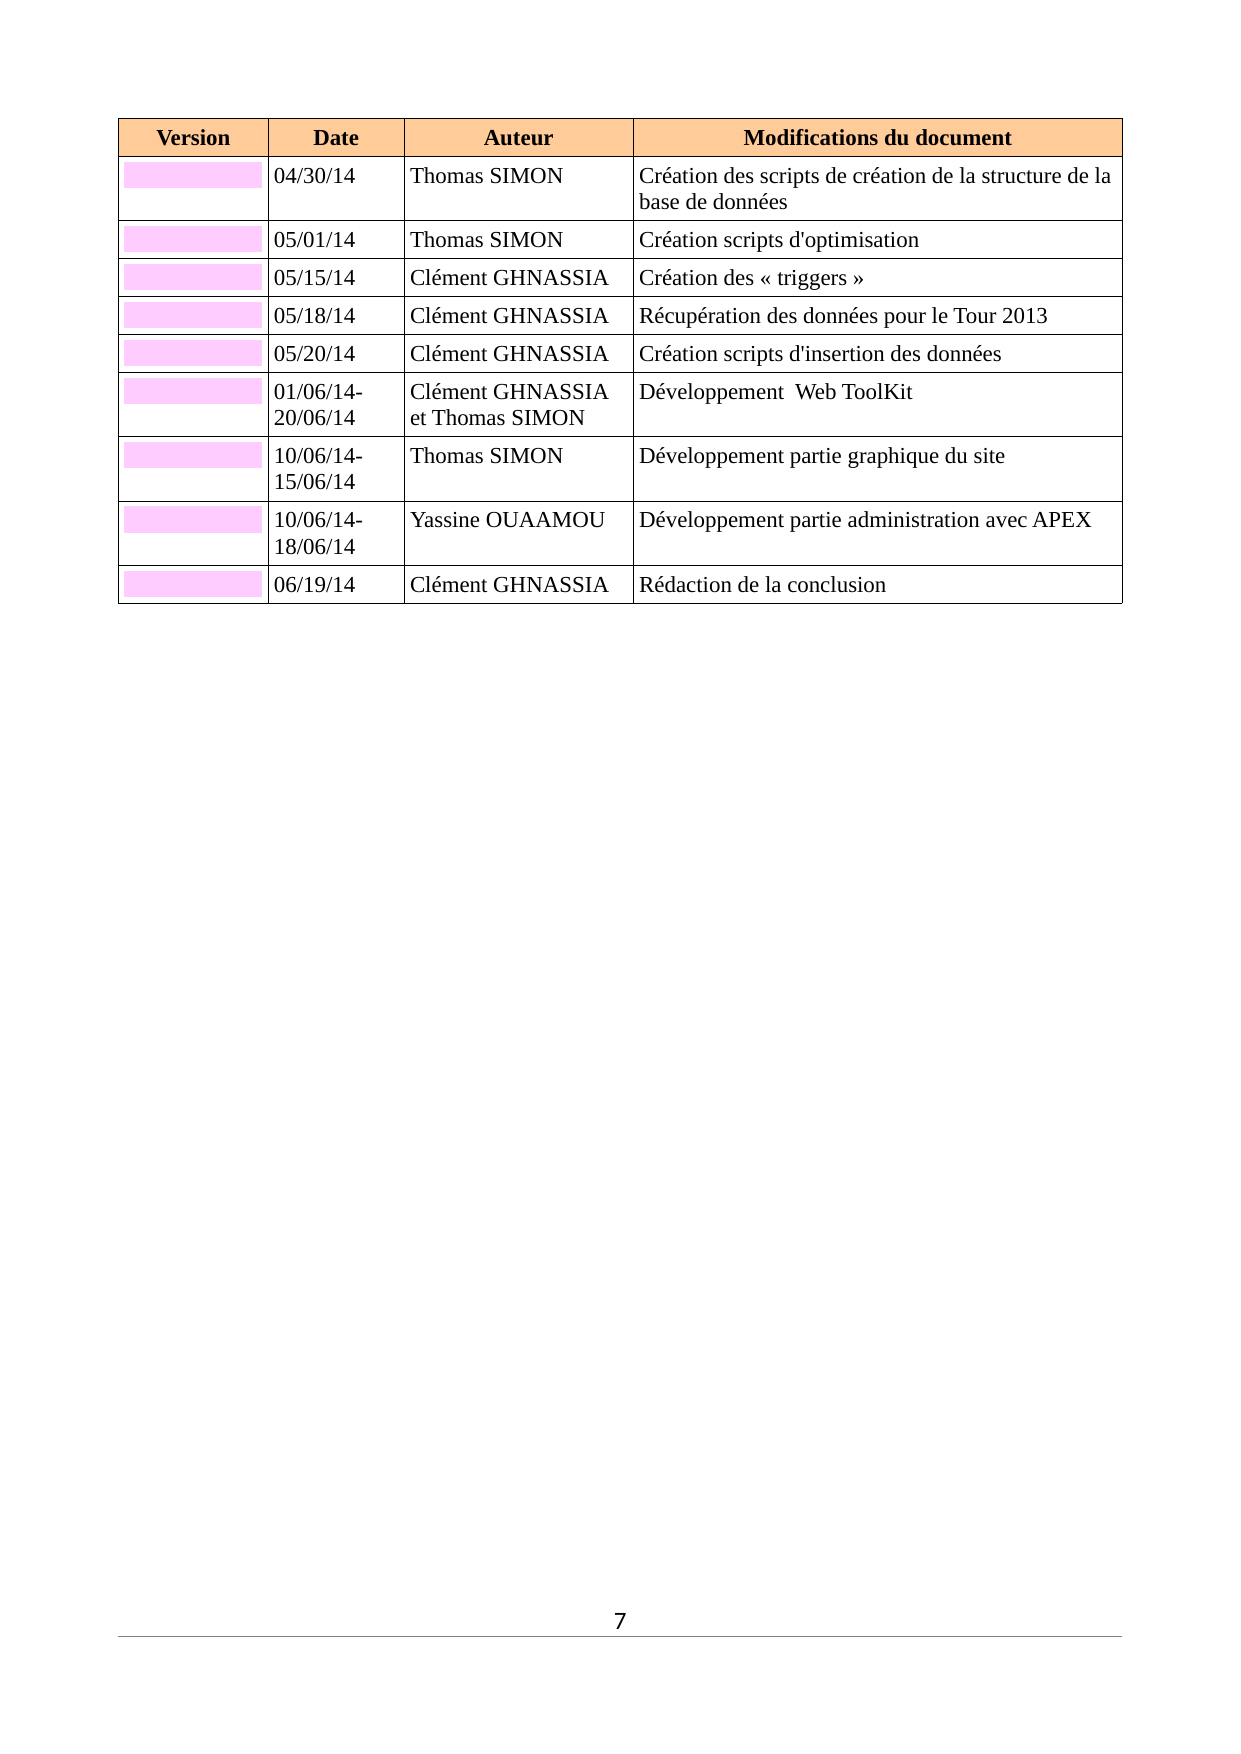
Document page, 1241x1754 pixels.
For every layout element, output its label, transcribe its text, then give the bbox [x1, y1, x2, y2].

table_cell Rédaction de la conclusion [634, 566, 1122, 603]
table_cell 20/05/14 [269, 335, 404, 372]
table_cell Création des « triggers » [634, 259, 1122, 296]
table_cell 10/06/14-15/06/14 [269, 437, 404, 501]
table_cell Clément GHNASSIA [405, 259, 633, 296]
table_cell Yassine OUAAMOU [405, 502, 633, 565]
table_cell 30/04/14 [269, 157, 404, 220]
table_cell [119, 566, 268, 603]
table_cell [119, 259, 268, 296]
table_cell Clément GHNASSIA [405, 297, 633, 334]
table_cell 18/05/14 [269, 297, 404, 334]
table_cell Thomas SIMON [405, 157, 633, 220]
table_cell [119, 157, 268, 220]
table_cell Récupération des données pour le Tour 2013 [634, 297, 1122, 334]
table_cell [119, 297, 268, 334]
table_cell 19/06/14 [269, 566, 404, 603]
table_cell [119, 335, 268, 372]
table_cell Clément GHNASSIA et Thomas SIMON [405, 373, 633, 436]
table_header Modifications du document [634, 119, 1122, 156]
table_cell 15/05/14 [269, 259, 404, 296]
table_cell Clément GHNASSIA [405, 566, 633, 603]
table_cell Développement partie administration avec APEX [634, 502, 1122, 565]
table_header Auteur [405, 119, 633, 156]
table_cell [119, 373, 268, 436]
table_cell Thomas SIMON [405, 221, 633, 258]
table_cell 01/06/14-20/06/14 [269, 373, 404, 436]
table_header Version [119, 119, 268, 156]
table_cell [119, 221, 268, 258]
table_cell Thomas SIMON [405, 437, 633, 501]
table_cell Création des scripts de création de la structure de la base de données [634, 157, 1122, 220]
table_cell Clément GHNASSIA [405, 335, 633, 372]
table_cell 10/06/14-18/06/14 [269, 502, 404, 565]
table_cell [119, 437, 268, 501]
table_cell Développement partie graphique du site [634, 437, 1122, 501]
table_cell 01/05/14 [269, 221, 404, 258]
table_cell Création scripts d'optimisation [634, 221, 1122, 258]
table_cell [119, 502, 268, 565]
table_header Date [269, 119, 404, 156]
table_cell Développement Web ToolKit [634, 373, 1122, 436]
table_cell Création scripts d'insertion des données [634, 335, 1122, 372]
